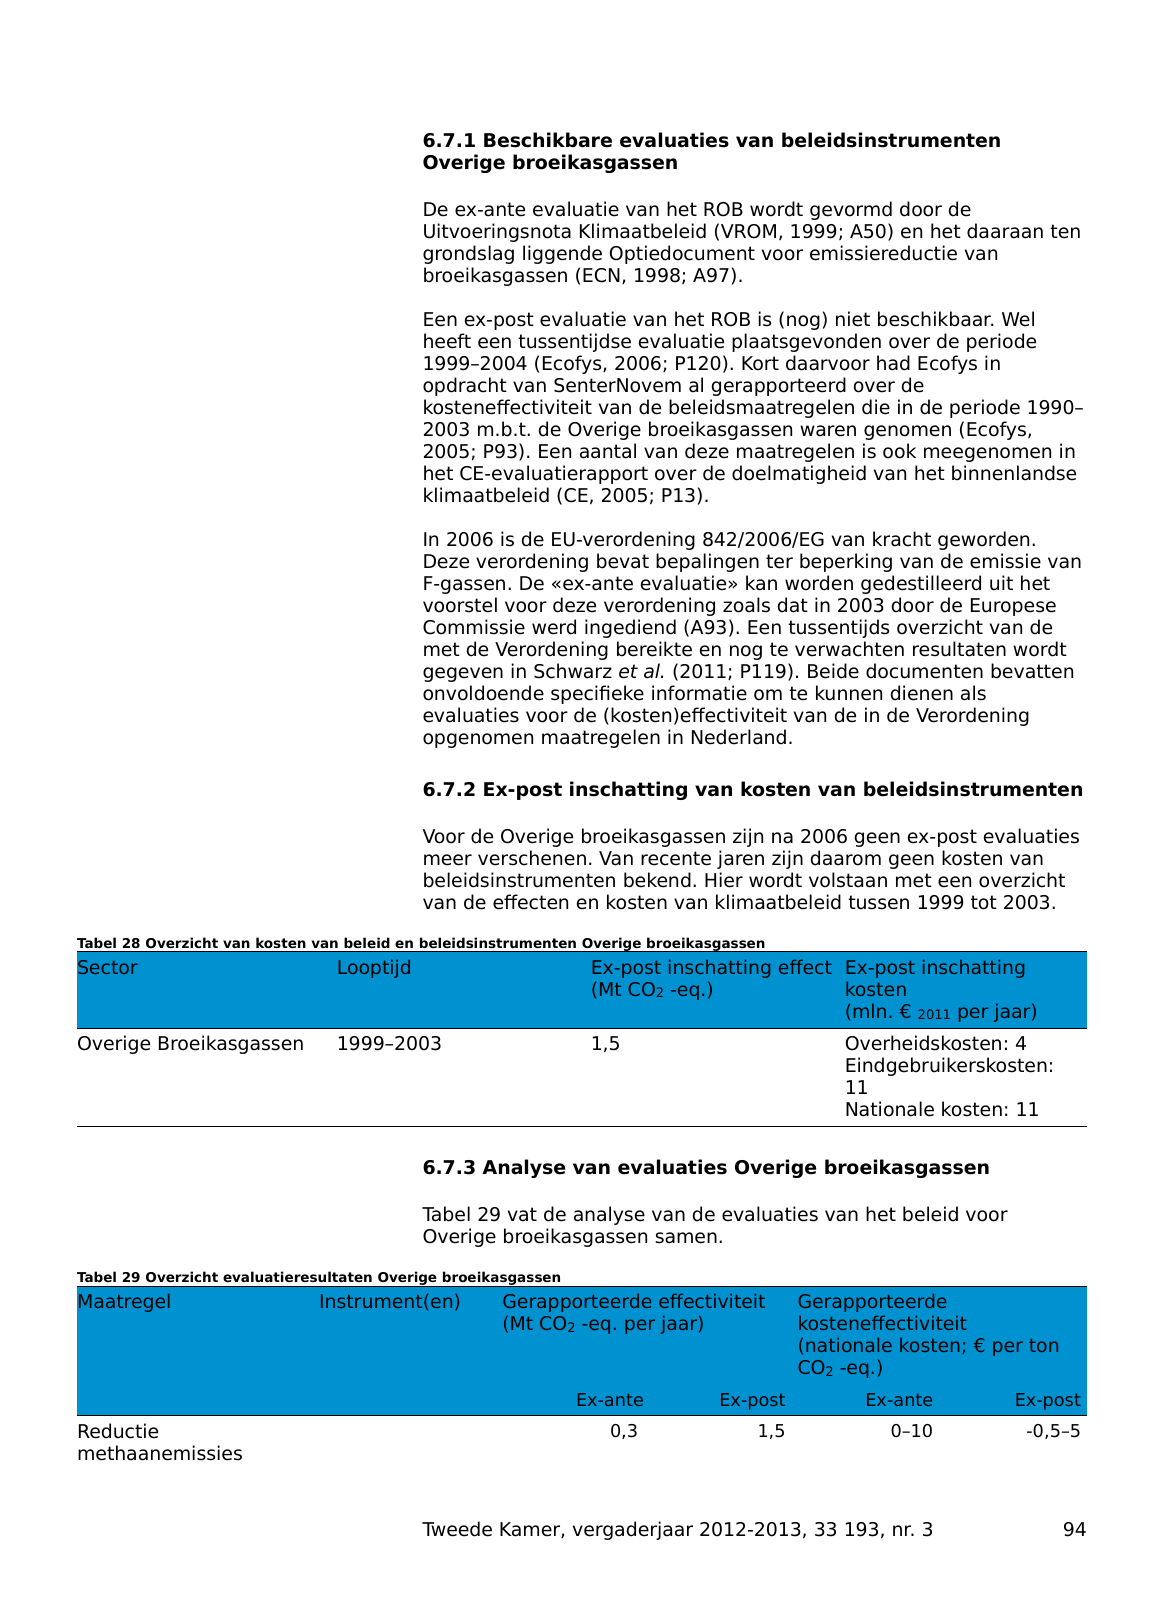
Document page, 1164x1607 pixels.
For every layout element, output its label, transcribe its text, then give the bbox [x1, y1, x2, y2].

table_cell Ex-post inschatting kosten (mln. € 2011 per jaar) [839, 952, 1087, 1028]
table_cell Reductie methaanemissies [77, 1416, 313, 1464]
subtitle 6.7.3 Analyse van evaluaties Overige broeikasgassen [422, 1157, 1087, 1179]
table_cell Ex-post [939, 1384, 1087, 1415]
table_header Tabel 29 Overzicht evaluatieresultaten Overige broeikasgassen [77, 1270, 1087, 1286]
subtitle 6.7.2 Ex-post inschatting van kosten van beleidsinstrumenten [422, 779, 1087, 801]
table_cell Maatregel [77, 1287, 313, 1384]
table_cell Ex-post inschatting effect (Mt CO2 -eq.) [585, 952, 838, 1028]
text Tabel 29 vat de analyse van de evaluaties van het beleid voor Overige broeikasgassen samen. [422, 1204, 1087, 1248]
table_cell Gerapporteerde kosteneffectiviteit (nationale kosten; € per ton CO2 -eq.) [791, 1287, 1087, 1384]
table_cell Ex-ante [496, 1384, 644, 1415]
table_cell Overige Broeikasgassen [77, 1029, 331, 1126]
table_cell Looptijd [331, 952, 584, 1028]
table_cell Overheidskosten: 4 Eindgebruikerskosten: 11 Nationale kosten: 11 [839, 1029, 1087, 1126]
table_cell -0,5–5 [939, 1416, 1087, 1464]
table_cell Instrument(en) [313, 1287, 496, 1384]
table_cell Sector [77, 952, 331, 1028]
subtitle 6.7.1 Beschikbare evaluaties van beleidsinstrumenten Overige broeikasgassen [422, 130, 1087, 174]
text In 2006 is de EU-verordening 842/2006/EG van kracht geworden. Deze verordening bevat bepalingen ter beperking van de emissie van F-gassen. De «ex-ante evaluatie» kan worden gedestilleerd uit het voorstel voor deze verordening zoals dat in 2003 door de Europese Commissie werd ingediend (A93). Een tussentijds overzicht van de met de Verordening bereikte en nog te verwachten resultaten wordt gegeven in Schwarz et al. (2011; P119). Beide documenten bevatten onvoldoende specifieke informatie om te kunnen dienen als evaluaties voor de (kosten)effectiviteit van de in de Verordening opgenomen maatregelen in Nederland. [422, 529, 1087, 749]
table_cell [313, 1416, 496, 1464]
table_cell Ex-post [644, 1384, 791, 1415]
table_cell 1,5 [585, 1029, 838, 1126]
table_cell 1999–2003 [331, 1029, 584, 1126]
table_cell 0,3 [496, 1416, 644, 1464]
text Voor de Overige broeikasgassen zijn na 2006 geen ex-post evaluaties meer verschenen. Van recente jaren zijn daarom geen kosten van beleidsinstrumenten bekend. Hier wordt volstaan met een overzicht van de effecten en kosten van klimaatbeleid tussen 1999 tot 2003. [422, 826, 1087, 914]
table_header Tabel 28 Overzicht van kosten van beleid en beleidsinstrumenten Overige broeikasgassen [77, 936, 1087, 951]
table_cell Gerapporteerde effectiviteit (Mt CO2 -eq. per jaar) [496, 1287, 791, 1384]
table_cell 0–10 [791, 1416, 939, 1464]
text Een ex-post evaluatie van het ROB is (nog) niet beschikbaar. Wel heeft een tussentijdse evaluatie plaatsgevonden over de periode 1999–2004 (Ecofys, 2006; P120). Kort daarvoor had Ecofys in opdracht van SenterNovem al gerapporteerd over de kosteneffectiviteit van de beleidsmaatregelen die in de periode 1990–2003 m.b.t. de Overige broeikasgassen waren genomen (Ecofys, 2005; P93). Een aantal van deze maatregelen is ook meegenomen in het CE-evaluatierapport over de doelmatigheid van het binnenlandse klimaatbeleid (CE, 2005; P13). [422, 309, 1087, 507]
text De ex-ante evaluatie van het ROB wordt gevormd door de Uitvoeringsnota Klimaatbeleid (VROM, 1999; A50) en het daaraan ten grondslag liggende Optiedocument voor emissiereductie van broeikasgassen (ECN, 1998; A97). [422, 199, 1087, 287]
table_cell Ex-ante [791, 1384, 939, 1415]
table_cell 1,5 [644, 1416, 791, 1464]
